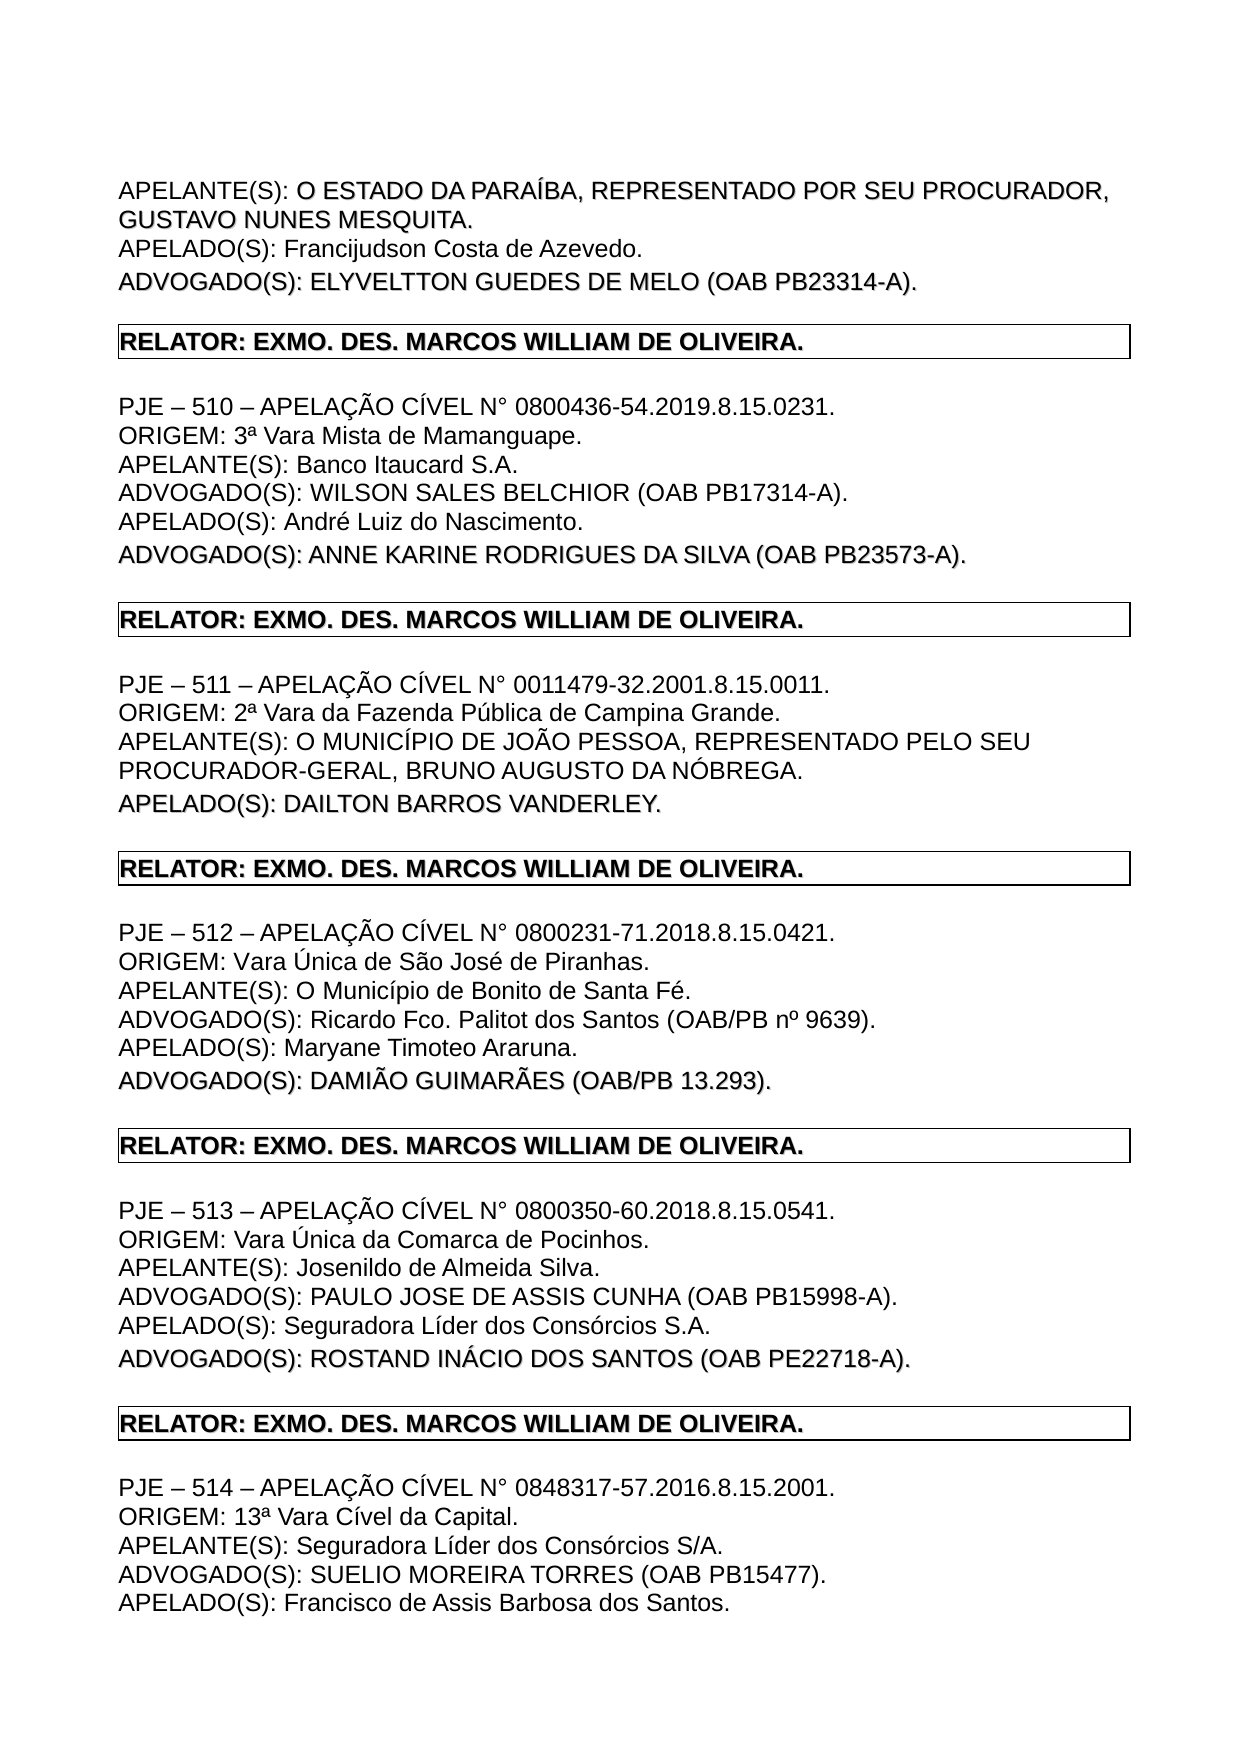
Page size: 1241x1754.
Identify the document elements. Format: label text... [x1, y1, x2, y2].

text ADVOGADO(S): SUELIO MOREIRA TORRES (OAB PB15477). [118, 1560, 1122, 1588]
text APELANTE(S): O Município de Bonito de Santa Fé. [118, 976, 1122, 1005]
text ORIGEM: Vara Única de São José de Piranhas. [118, 947, 1122, 976]
text APELADO(S): Francisco de Assis Barbosa dos Santos. [118, 1588, 1122, 1617]
text ADVOGADO(S): DAMIÃO GUIMARÃES (OAB/PB 13.293). [118, 1066, 1131, 1095]
text ORIGEM: 13ª Vara Cível da Capital. [118, 1502, 1122, 1531]
text APELANTE(S): Seguradora Líder dos Consórcios S/A. [118, 1531, 1122, 1560]
text PJE – 510 – APELAÇÃO CÍVEL N° 0800436-54.2019.8.15.0231. [118, 392, 1122, 421]
text ADVOGADO(S): ELYVELTTON GUEDES DE MELO (OAB PB23314-A). [118, 267, 1131, 296]
text PJE – 511 – APELAÇÃO CÍVEL N° 0011479-32.2001.8.15.0011. [118, 670, 1122, 698]
text ADVOGADO(S): ROSTAND INÁCIO DOS SANTOS (OAB PE22718-A). [118, 1344, 1131, 1373]
text APELANTE(S): Banco Itaucard S.A. [118, 450, 1122, 478]
text ADVOGADO(S): WILSON SALES BELCHIOR (OAB PB17314-A). [118, 478, 1122, 507]
text APELADO(S): Maryane Timoteo Araruna. [118, 1033, 1122, 1062]
text APELADO(S): Seguradora Líder dos Consórcios S.A. [118, 1311, 1122, 1340]
text RELATOR: EXMO. DES. MARCOS WILLIAM DE OLIVEIRA. [119, 1407, 1129, 1439]
text RELATOR: EXMO. DES. MARCOS WILLIAM DE OLIVEIRA. [119, 852, 1129, 884]
text APELANTE(S): O ESTADO DA PARAÍBA, REPRESENTADO POR SEU PROCURADOR, GUSTAVO NUNES MESQUITA. [118, 176, 1122, 234]
text ORIGEM: 3ª Vara Mista de Mamanguape. [118, 421, 1122, 450]
text APELANTE(S): O MUNICÍPIO DE JOÃO PESSOA, REPRESENTADO PELO SEU PROCURADOR-GERAL, BRUNO AUGUSTO DA NÓBREGA. [118, 727, 1122, 785]
text ORIGEM: Vara Única da Comarca de Pocinhos. [118, 1225, 1122, 1253]
text PJE – 513 – APELAÇÃO CÍVEL N° 0800350-60.2018.8.15.0541. [118, 1196, 1122, 1225]
text ADVOGADO(S): PAULO JOSE DE ASSIS CUNHA (OAB PB15998-A). [118, 1282, 1122, 1311]
text RELATOR: EXMO. DES. MARCOS WILLIAM DE OLIVEIRA. [119, 603, 1129, 636]
text APELADO(S): Francijudson Costa de Azevedo. [118, 234, 1122, 263]
text RELATOR: EXMO. DES. MARCOS WILLIAM DE OLIVEIRA. [119, 1129, 1129, 1162]
text APELADO(S): DAILTON BARROS VANDERLEY. [118, 789, 1131, 818]
text PJE – 514 – APELAÇÃO CÍVEL N° 0848317-57.2016.8.15.2001. [118, 1473, 1122, 1502]
text APELANTE(S): Josenildo de Almeida Silva. [118, 1253, 1122, 1282]
text ORIGEM: 2ª Vara da Fazenda Pública de Campina Grande. [118, 698, 1122, 727]
text PJE – 512 – APELAÇÃO CÍVEL N° 0800231-71.2018.8.15.0421. [118, 918, 1122, 947]
text RELATOR: EXMO. DES. MARCOS WILLIAM DE OLIVEIRA. [119, 325, 1129, 358]
text ADVOGADO(S): ANNE KARINE RODRIGUES DA SILVA (OAB PB23573-A). [118, 540, 1131, 569]
text ADVOGADO(S): Ricardo Fco. Palitot dos Santos (OAB/PB nº 9639). [118, 1005, 1122, 1033]
text APELADO(S): André Luiz do Nascimento. [118, 507, 1122, 536]
